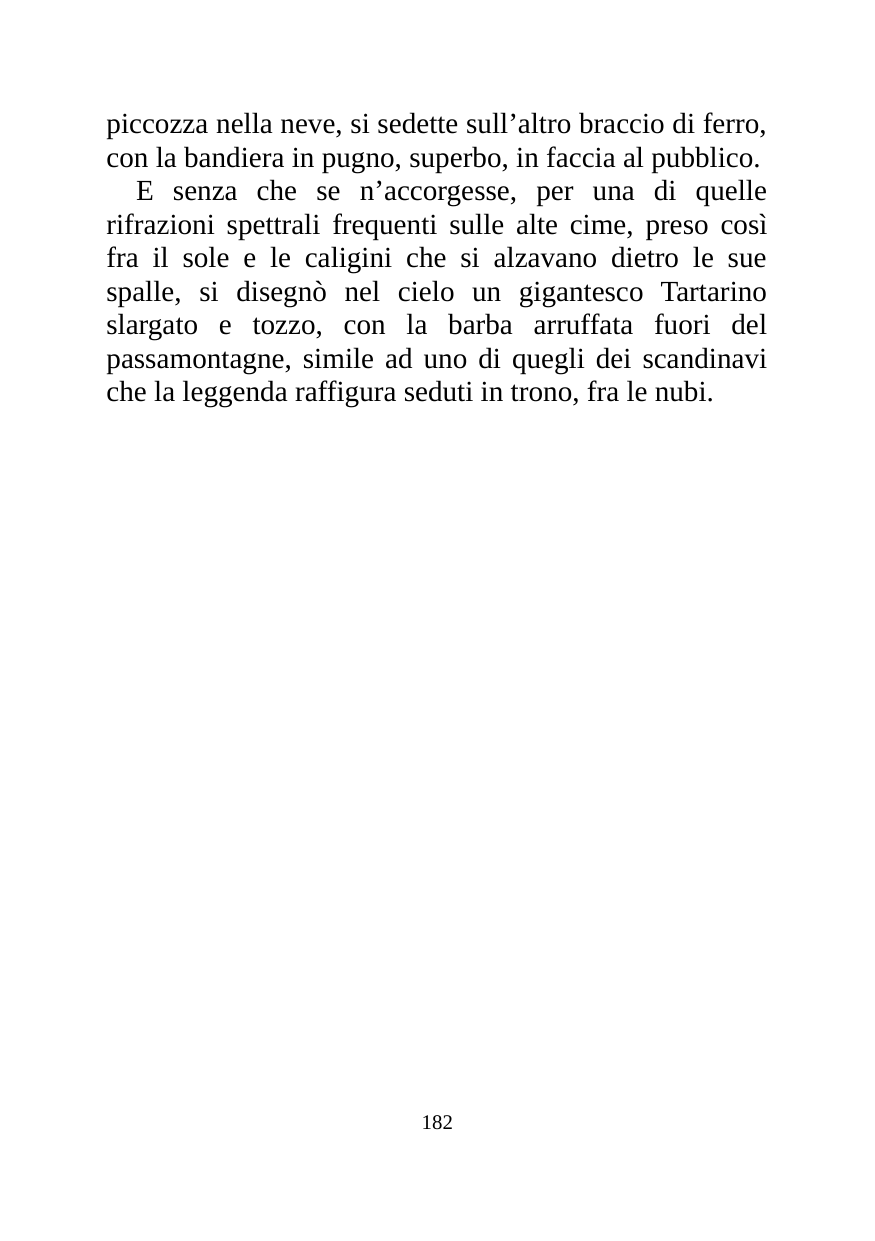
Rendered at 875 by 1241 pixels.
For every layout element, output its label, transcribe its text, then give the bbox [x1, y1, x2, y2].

text E senza che se n’accorgesse, per una di quelle rifrazioni spettrali frequenti sulle alte cime, preso così fra il sole e le caligini che si alzavano dietro le sue spalle, si disegnò nel cielo un gigantesco Tartarino slargato e tozzo, con la barba arruffata fuori del passamontagne, simile ad uno di quegli dei scandinavi che la leggenda raffigura seduti in trono, fra le nubi. [106, 173, 768, 408]
text piccozza nella neve, si sedette sull’altro braccio di ferro, con la bandiera in pugno, superbo, in faccia al pubblico. [106, 106, 768, 173]
